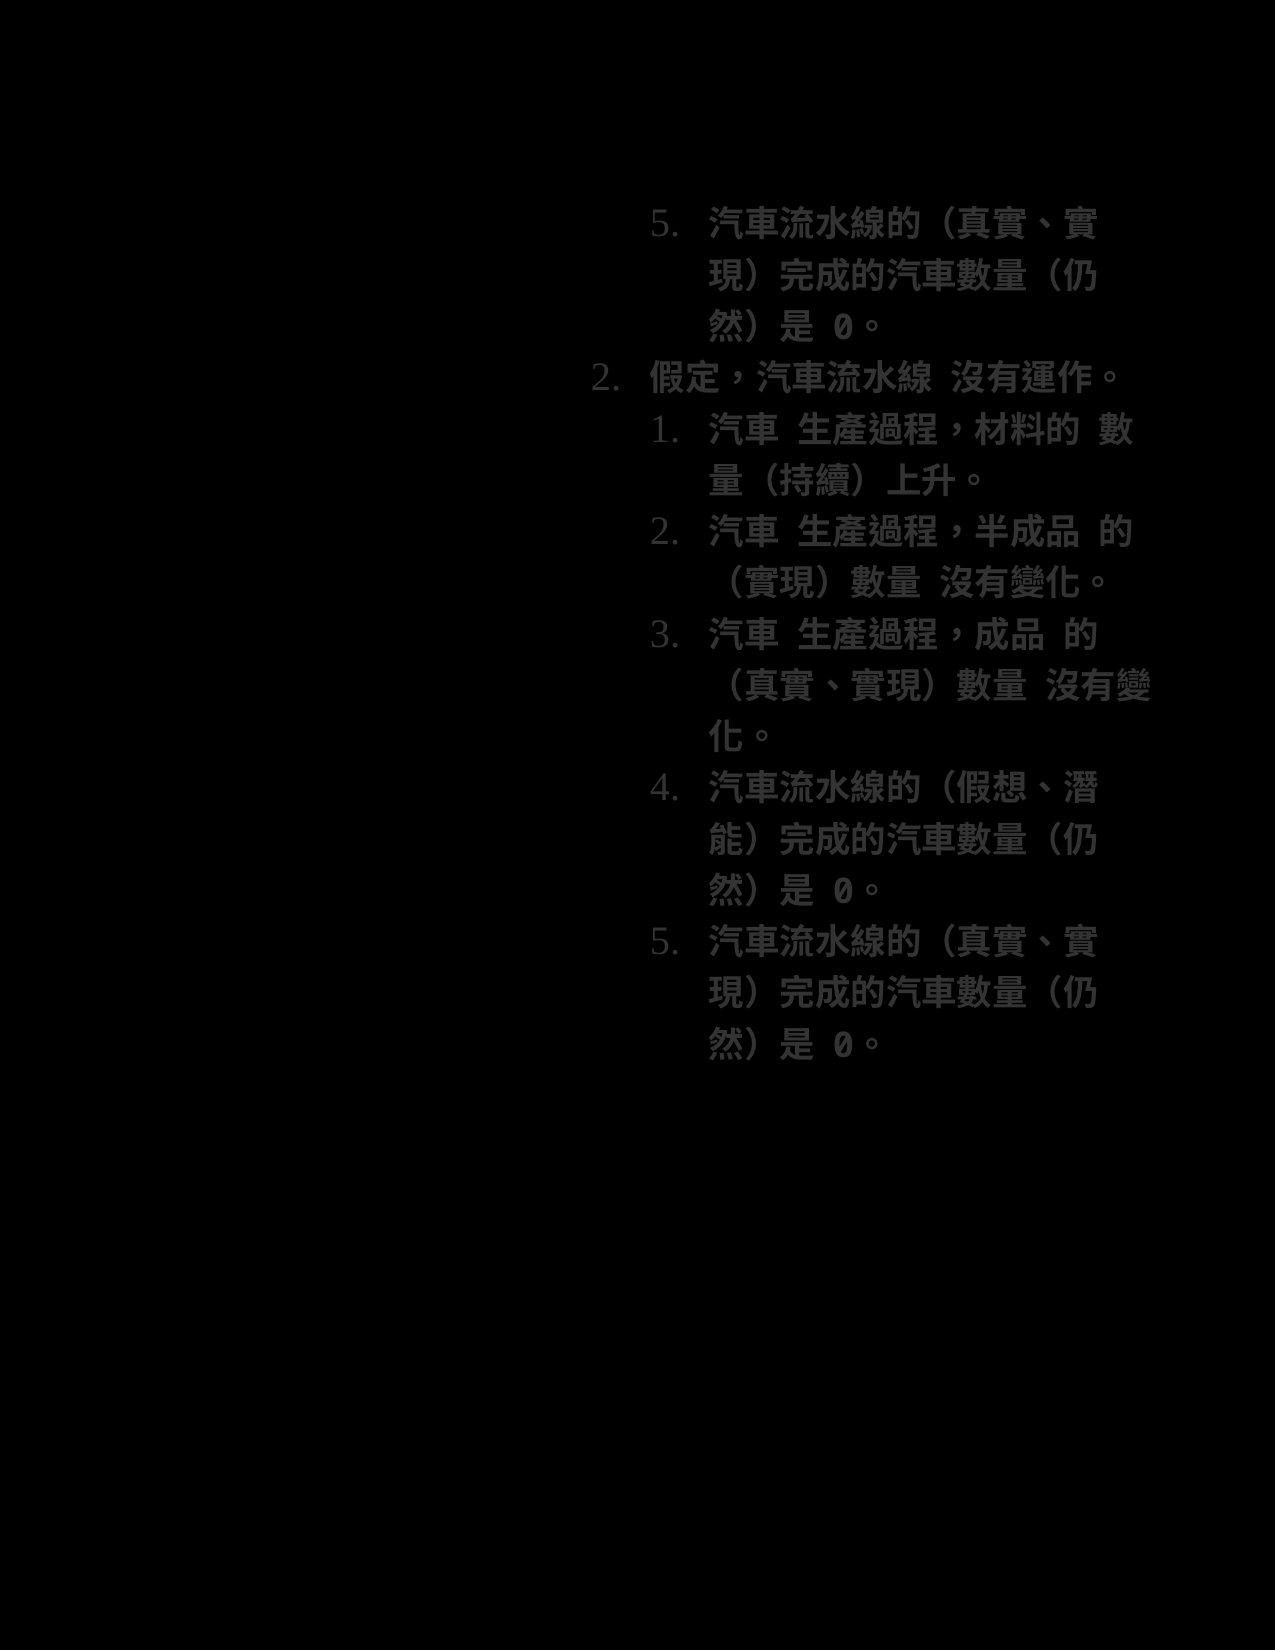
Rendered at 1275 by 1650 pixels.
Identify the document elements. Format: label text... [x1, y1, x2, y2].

list 假定，汽車流水線 沒有運作。 [591, 350, 1157, 401]
list 汽車 生產過程，半成品 的（實現）數量 沒有變化。 [649, 503, 1157, 606]
list 汽車 生產過程，成品 的（真實、實現）數量 沒有變化。 [649, 606, 1157, 760]
list 汽車流水線的（真實、實現）完成的汽車數量（仍然）是 0。 [649, 913, 1157, 1067]
list 汽車流水線的（真實、實現）完成的汽車數量（仍然）是 0。 [649, 196, 1157, 350]
list 汽車流水線的（假想、潛能）完成的汽車數量（仍然）是 0。 [649, 760, 1157, 913]
list 汽車 生產過程，材料的 數量（持續）上升。 [649, 401, 1157, 503]
